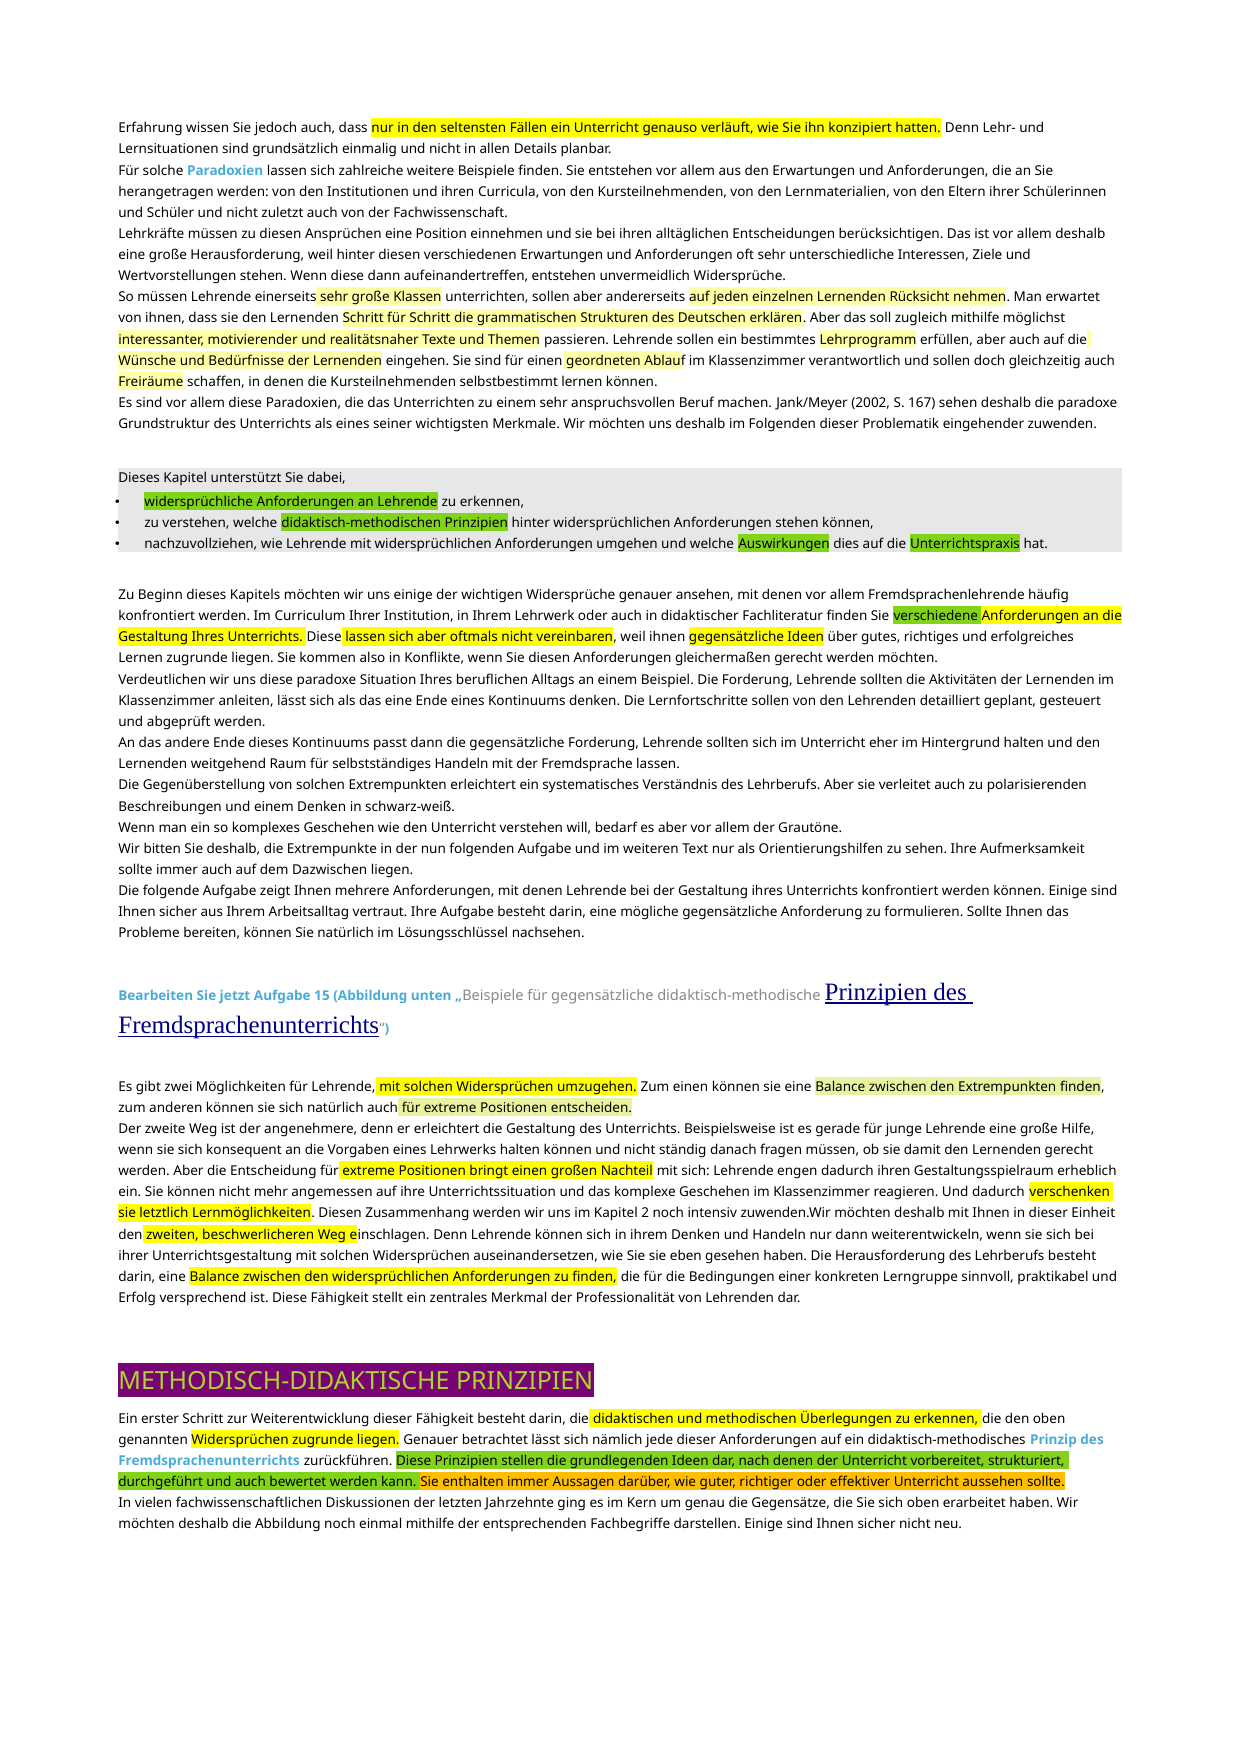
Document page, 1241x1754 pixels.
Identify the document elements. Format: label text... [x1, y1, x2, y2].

text In vielen fachwissenschaftlichen Diskussionen der letzten Jahrzehnte ging es im Kern um genau die Gegensätze, die Sie sich oben erarbeitet haben. Wir möchten deshalb die Abbildung noch einmal mithilfe der entsprechenden Fachbegriffe darstellen. Einige sind Ihnen sicher nicht neu. [118, 1493, 1122, 1533]
text Die folgende Aufgabe zeigt Ihnen mehrere Anforderungen, mit denen Lehrende bei der Gestaltung ihres Unterrichts konfrontiert werden können. Einige sind Ihnen sicher aus Ihrem Arbeitsalltag vertraut. Ihre Aufgabe besteht darin, eine mögliche gegensätzliche Anforderung zu formulieren. Sollte Ihnen das Probleme bereiten, können Sie natürlich im Lösungsschlüssel nachsehen. [118, 881, 1122, 942]
text Es gibt zwei Möglichkeiten für Lehrende, mit solchen Widersprüchen umzugehen. Zum einen können sie eine Balance zwischen den Extrempunkten finden, zum anderen können sie sich natürlich auch für extreme Positionen entscheiden. [118, 1077, 1122, 1116]
text Dieses Kapitel unterstützt Sie dabei, [118, 468, 1122, 487]
text Ein erster Schritt zur Weiterentwicklung dieser Fähigkeit besteht darin, die didaktischen und methodischen Überlegungen zu erkennen, die den oben genannten Widersprüchen zugrunde liegen. Genauer betrachtet lässt sich nämlich jede dieser Anforderungen auf ein didaktisch-methodisches Prinzip des Fremdsprachenunterrichts zurückführen. Diese Prinzipien stellen die grundlegenden Ideen dar, nach denen der Unterricht vorbereitet, strukturiert, durchgeführt und auch bewertet werden kann. Sie enthalten immer Aussagen darüber, wie guter, richtiger oder effektiver Unterricht aussehen sollte. [118, 1408, 1122, 1490]
text An das andere Ende dieses Kontinuums passt dann die gegensätzliche Forderung, Lehrende sollten sich im Unterricht eher im Hintergrund halten und den Lernenden weitgehend Raum für selbstständiges Handeln mit der Fremdsprache lassen. [118, 733, 1122, 773]
text Wenn man ein so komplexes Geschehen wie den Unterricht verstehen will, bedarf es aber vor allem der Grautöne. [118, 818, 1122, 836]
list widersprüchliche Anforderungen an Lehrende zu erkennen, [118, 489, 1122, 510]
text Verdeutlichen wir uns diese paradoxe Situation Ihres beruflichen Alltags an einem Beispiel. Die Forderung, Lehrende sollten die Aktivitäten der Lernenden im Klassenzimmer anleiten, lässt sich als das eine Ende eines Kontinuums denken. Die Lernfortschritte sollen von den Lehrenden detailliert geplant, gesteuert und abgeprüft werden. [118, 669, 1122, 730]
text Der zweite Weg ist der angenehmere, denn er erleichtert die Gestaltung des Unterrichts. Beispielsweise ist es gerade für junge Lehrende eine große Hilfe, wenn sie sich konsequent an die Vorgaben eines Lehrwerks halten können und nicht ständig danach fragen müssen, ob sie damit den Lernenden gerecht werden. Aber die Entscheidung für extreme Positionen bringt einen großen Nachteil mit sich: Lehrende engen dadurch ihren Gestaltungsspielraum erheblich ein. Sie können nicht mehr angemessen auf ihre Unterrichtssituation und das komplexe Geschehen im Klassenzimmer reagieren. Und dadurch verschenken sie letztlich Lernmöglichkeiten. Diesen Zusammenhang werden wir uns im Kapitel 2 noch intensiv zuwenden.Wir möchten deshalb mit Ihnen in dieser Einheit den zweiten, beschwerlicheren Weg einschlagen. Denn Lehrende können sich in ihrem Denken und Handeln nur dann weiterentwickeln, wenn sie sich bei ihrer Unterrichtsgestaltung mit solchen Widersprüchen auseinandersetzen, wie Sie sie eben gesehen haben. Die Herausforderung des Lehrberufs besteht darin, eine Balance zwischen den widersprüchlichen Anforderungen zu finden, die für die Bedingungen einer konkreten Lerngruppe sinnvoll, praktikabel und Erfolg versprechend ist. Diese Fähigkeit stellt ein zentrales Merkmal der Professionalität von Lehrenden dar. [118, 1119, 1122, 1306]
text Lehrkräfte müssen zu diesen Ansprüchen eine Position einnehmen und sie bei ihren alltäglichen Entscheidungen berücksichtigen. Das ist vor allem deshalb eine große Herausforderung, weil hinter diesen verschiedenen Erwartungen und Anforderungen oft sehr unterschiedliche Interessen, Ziele und Wertvorstellungen stehen. Wenn diese dann aufeinandertreffen, entstehen unvermeidlich Widersprüche. [118, 224, 1122, 284]
text Bearbeiten Sie jetzt Aufgabe 15 (Abbildung unten „Beispiele für gegensätzliche didaktisch-methodische Prinzipien des Fremdsprachenunterrichts“) [118, 977, 1122, 1039]
text Wir bitten Sie deshalb, die Extrempunkte in der nun folgenden Aufgabe und im weiteren Text nur als Orientierungshilfen zu sehen. Ihre Aufmerksamkeit sollte immer auch auf dem Dazwischen liegen. [118, 839, 1122, 878]
text So müssen Lehrende einerseits sehr große Klassen unterrichten, sollen aber andererseits auf jeden einzelnen Lernenden Rücksicht nehmen. Man erwartet von ihnen, dass sie den Lernenden Schritt für Schritt die grammatischen Strukturen des Deutschen erklären. Aber das soll zugleich mithilfe möglichst interessanter, motivierender und realitätsnaher Texte und Themen passieren. Lehrende sollen ein bestimmtes Lehrprogramm erfüllen, aber auch auf die Wünsche und Bedürfnisse der Lernenden eingehen. Sie sind für einen geordneten Ablauf im Klassenzimmer verantwortlich und sollen doch gleichzeitig auch Freiräume schaffen, in denen die Kursteilnehmenden selbstbestimmt lernen können. [118, 287, 1122, 390]
text Die Gegenüberstellung von solchen Extrempunkten erleichtert ein systematisches Verständnis des Lehrberufs. Aber sie verleitet auch zu polarisierenden Beschreibungen und einem Denken in schwarz-weiß. [118, 775, 1122, 815]
text Für solche Paradoxien lassen sich zahlreiche weitere Beispiele finden. Sie entstehen vor allem aus den Erwartungen und Anforderungen, die an Sie herangetragen werden: von den Institutionen und ihren Curricula, von den Kursteilnehmenden, von den Lernmaterialien, von den Eltern ihrer Schülerinnen und Schüler und nicht zuletzt auch von der Fachwissenschaft. [118, 160, 1122, 221]
subtitle METHODISCH-DIDAKTISCHE PRINZIPIEN [118, 1363, 1122, 1397]
text Zu Beginn dieses Kapitels möchten wir uns einige der wichtigen Widersprüche genauer ansehen, mit denen vor allem Fremdsprachenlehrende häufig konfrontiert werden. Im Curriculum Ihrer Institution, in Ihrem Lehrwerk oder auch in didaktischer Fachliteratur finden Sie verschiedene Anforderungen an die Gestaltung Ihres Unterrichts. Diese lassen sich aber oftmals nicht vereinbaren, weil ihnen gegensätzliche Ideen über gutes, richtiges und erfolgreiches Lernen zugrunde liegen. Sie kommen also in Konflikte, wenn Sie diesen Anforderungen gleichermaßen gerecht werden möchten. [118, 585, 1122, 667]
text Es sind vor allem diese Paradoxien, die das Unterrichten zu einem sehr anspruchsvollen Beruf machen. Jank/Meyer (2002, S. 167) sehen deshalb die paradoxe Grundstruktur des Unterrichts als eines seiner wichtigsten Merkmale. Wir möchten uns deshalb im Folgenden dieser Problematik eingehender zuwenden. [118, 393, 1122, 433]
list zu verstehen, welche didaktisch-methodischen Prinzipien hinter widersprüchlichen Anforderungen stehen können, [118, 510, 1122, 531]
text Erfahrung wissen Sie jedoch auch, dass nur in den seltensten Fällen ein Unterricht genauso verläuft, wie Sie ihn konzipiert hatten. Denn Lehr- und Lernsituationen sind grundsätzlich einmalig und nicht in allen Details planbar. [118, 118, 1122, 158]
list nachzuvollziehen, wie Lehrende mit widersprüchlichen Anforderungen umgehen und welche Auswirkungen dies auf die Unterrichtspraxis hat. [118, 531, 1122, 552]
